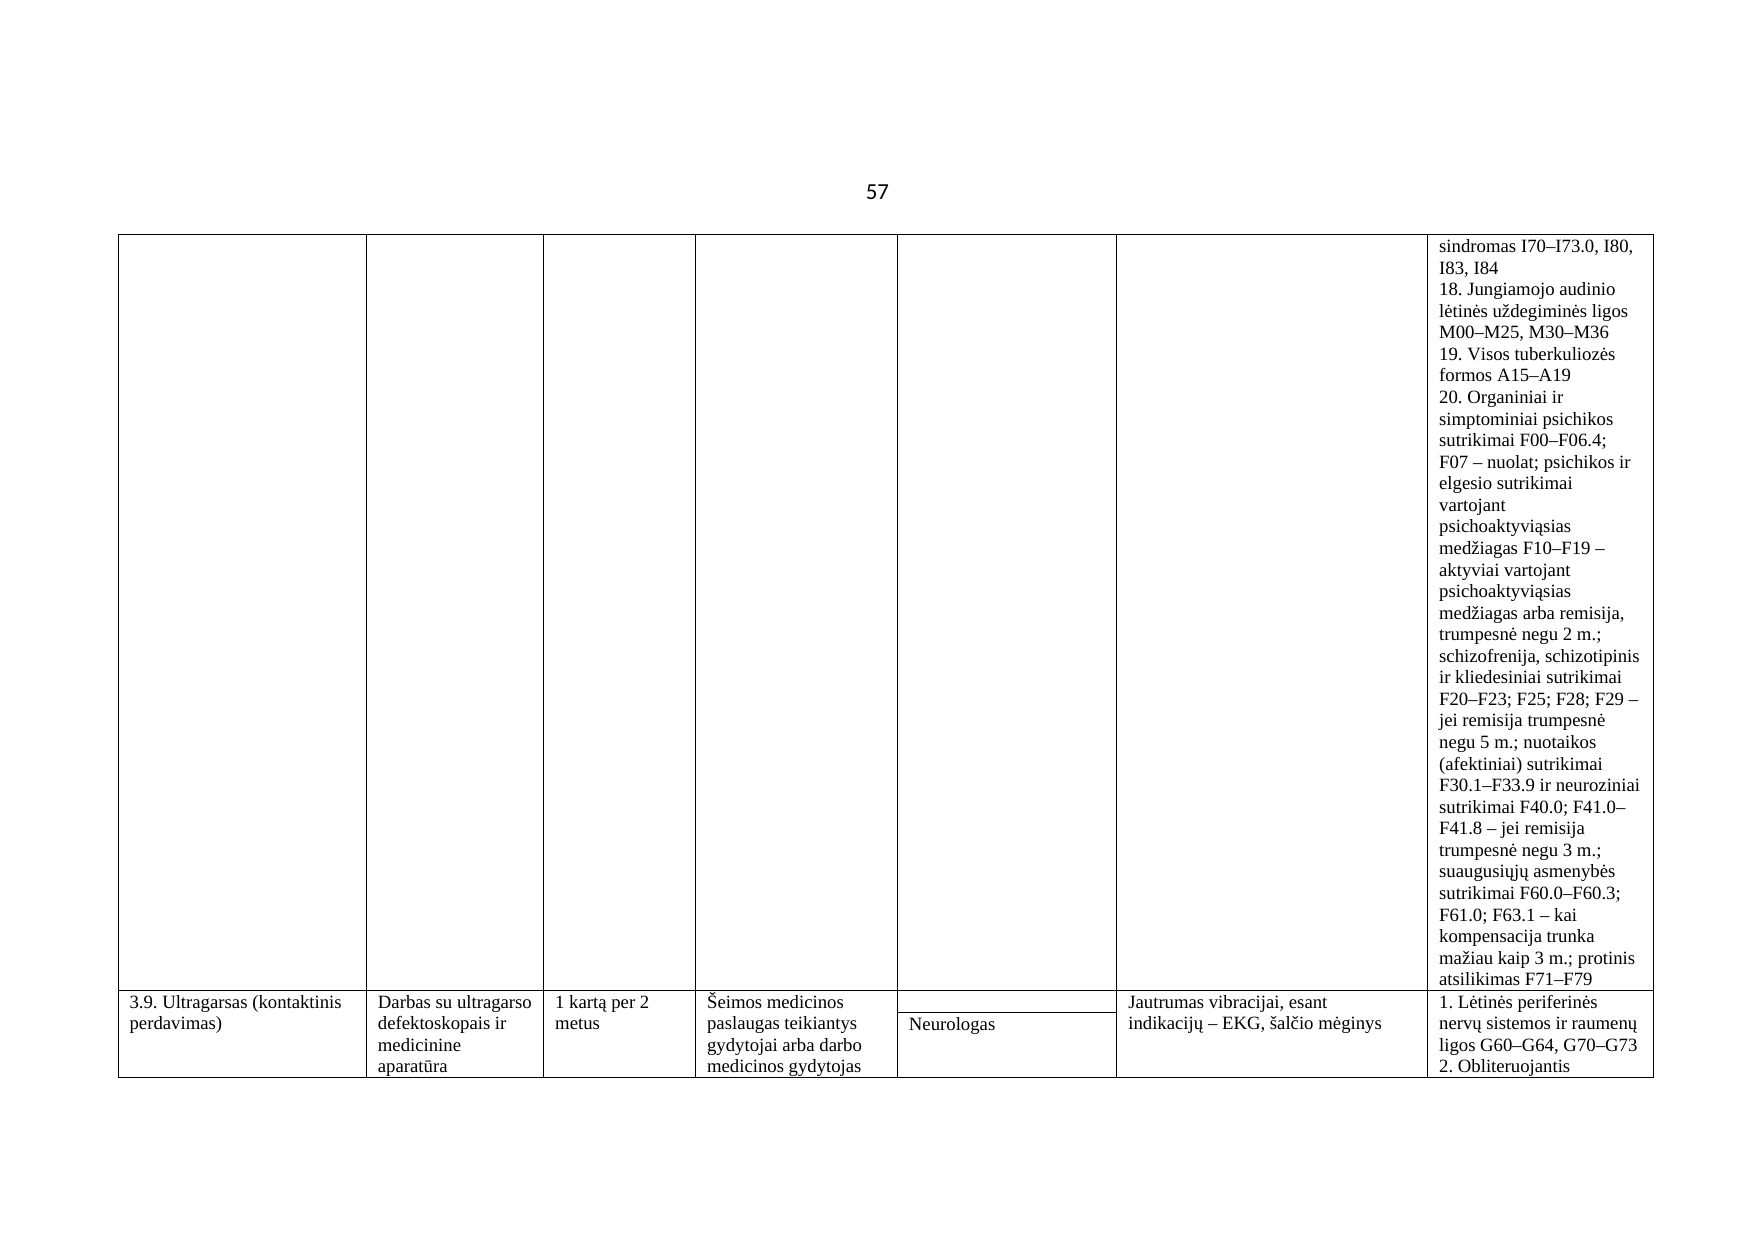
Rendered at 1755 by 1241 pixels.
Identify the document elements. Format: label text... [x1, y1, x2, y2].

table_cell [898, 991, 1116, 1012]
table_cell Darbas su ultragarso defektoskopais ir medicinine aparatūra [367, 991, 543, 1077]
table_cell Šeimos medicinos paslaugas teikiantys gydytojai arba darbo medicinos gydytojas [696, 991, 897, 1077]
table_cell [544, 235, 695, 990]
table_cell [119, 235, 366, 990]
table_cell 1. Lėtinės periferinės nervų sistemos ir raumenų ligos G60–G64, G70–G73 2. Obliteruojantis [1428, 991, 1653, 1077]
table_cell [898, 235, 1116, 990]
table_cell Neurologas [898, 1013, 1116, 1077]
table_cell 1 kartą per 2 metus [544, 991, 695, 1077]
table_cell 3.9. Ultragarsas (kontaktinis perdavimas) [119, 991, 366, 1077]
table_cell [367, 235, 543, 990]
table_cell [696, 235, 897, 990]
table_cell sindromas I70–I73.0, I80, I83, I84 18. Jungiamojo audinio lėtinės uždegiminės ligos M00–M25, M30–M36 19. Visos tuberkuliozės formos A15–A19 20. Organiniai ir simptominiai psichikos sutrikimai F00–F06.4; F07 – nuolat; psichikos ir elgesio sutrikimai vartojant psichoaktyviąsias medžiagas F10–F19 – aktyviai vartojant psichoaktyviąsias medžiagas arba remisija, trumpesnė negu 2 m.; schizofrenija, schizotipinis ir kliedesiniai sutrikimai F20–F23; F25; F28; F29 – jei remisija trumpesnė negu 5 m.; nuotaikos (afektiniai) sutrikimai F30.1–F33.9 ir neuroziniai sutrikimai F40.0; F41.0–F41.8 – jei remisija trumpesnė negu 3 m.; suaugusiųjų asmenybės sutrikimai F60.0–F60.3; F61.0; F63.1 – kai kompensacija trunka mažiau kaip 3 m.; protinis atsilikimas F71–F79 [1428, 235, 1653, 990]
table_cell [1117, 235, 1427, 990]
table_cell Jautrumas vibracijai, esant indikacijų – EKG, šalčio mėginys [1117, 991, 1427, 1077]
